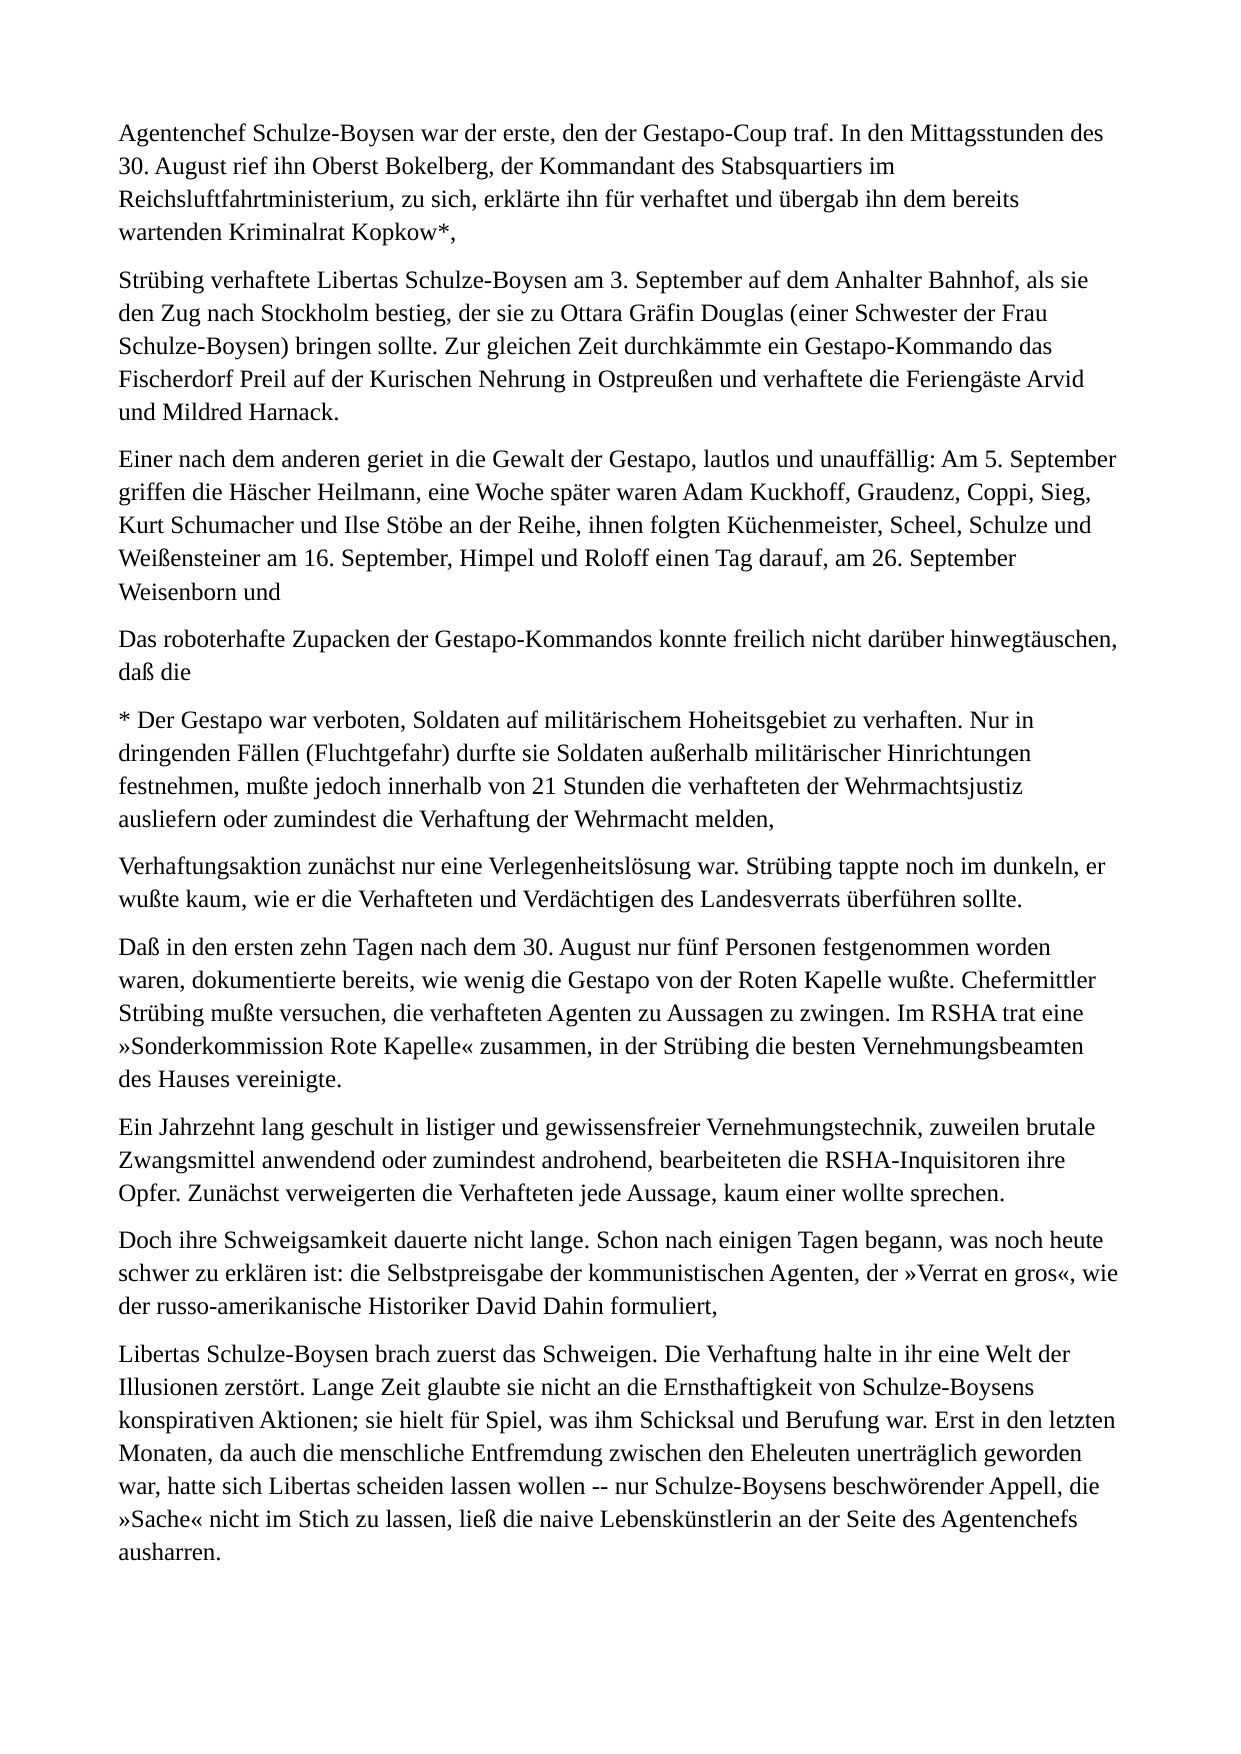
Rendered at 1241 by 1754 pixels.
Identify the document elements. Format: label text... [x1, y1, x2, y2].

text Doch ihre Schweigsamkeit dauerte nicht lange. Schon nach einigen Tagen begann, was noch heute schwer zu erklären ist: die Selbstpreisgabe der kommunistischen Agenten, der »Verrat en gros«, wie der russo-amerikanische Historiker David Dahin formuliert, [118, 1225, 1122, 1320]
text * Der Gestapo war verboten, Soldaten auf militärischem Hoheitsgebiet zu verhaften. Nur in dringenden Fällen (Fluchtgefahr) durfte sie Soldaten außerhalb militärischer Hinrichtungen festnehmen, mußte jedoch innerhalb von 21 Stunden die verhafteten der Wehrmachtsjustiz ausliefern oder zumindest die Verhaftung der Wehrmacht melden, [118, 705, 1122, 833]
text Libertas Schulze-Boysen brach zuerst das Schweigen. Die Verhaftung halte in ihr eine Welt der Illusionen zerstört. Lange Zeit glaubte sie nicht an die Ernsthaftigkeit von Schulze-Boysens konspirativen Aktionen; sie hielt für Spiel, was ihm Schicksal und Berufung war. Erst in den letzten Monaten, da auch die menschliche Entfremdung zwischen den Eheleuten unerträglich geworden war, hatte sich Libertas scheiden lassen wollen -- nur Schulze-Boysens beschwörender Appell, die »Sache« nicht im Stich zu lassen, ließ die naive Lebenskünstlerin an der Seite des Agentenchefs ausharren. [118, 1339, 1122, 1566]
text Verhaftungsaktion zunächst nur eine Verlegenheitslösung war. Strübing tappte noch im dunkeln, er wußte kaum, wie er die Verhafteten und Verdächtigen des Landesverrats überführen sollte. [118, 851, 1122, 913]
text Daß in den ersten zehn Tagen nach dem 30. August nur fünf Personen festgenommen worden waren, dokumentierte bereits, wie wenig die Gestapo von der Roten Kapelle wußte. Chefermittler Strübing mußte versuchen, die verhafteten Agenten zu Aussagen zu zwingen. Im RSHA trat eine »Sonderkommission Rote Kapelle« zusammen, in der Strübing die besten Vernehmungsbeamten des Hauses vereinigte. [118, 932, 1122, 1093]
text Agentenchef Schulze-Boysen war der erste, den der Gestapo-Coup traf. In den Mittagsstunden des 30. August rief ihn Oberst Bokelberg, der Kommandant des Stabsquartiers im Reichsluftfahrtministerium, zu sich, erklärte ihn für verhaftet und übergab ihn dem bereits wartenden Kriminalrat Kopkow*, [118, 118, 1122, 246]
text Einer nach dem anderen geriet in die Gewalt der Gestapo, lautlos und unauffällig: Am 5. September griffen die Häscher Heilmann, eine Woche später waren Adam Kuckhoff, Graudenz, Coppi, Sieg, Kurt Schumacher und Ilse Stöbe an der Reihe, ihnen folgten Küchenmeister, Scheel, Schulze und Weißensteiner am 16. September, Himpel und Roloff einen Tag darauf, am 26. September Weisenborn und [118, 444, 1122, 605]
text Das roboterhafte Zupacken der Gestapo-Kommandos konnte freilich nicht darüber hinwegtäuschen, daß die [118, 624, 1122, 686]
text Strübing verhaftete Libertas Schulze-Boysen am 3. September auf dem Anhalter Bahnhof, als sie den Zug nach Stockholm bestieg, der sie zu Ottara Gräfin Douglas (einer Schwester der Frau Schulze-Boysen) bringen sollte. Zur gleichen Zeit durchkämmte ein Gestapo-Kommando das Fischerdorf Preil auf der Kurischen Nehrung in Ostpreußen und verhaftete die Feriengäste Arvid und Mildred Harnack. [118, 265, 1122, 426]
text Ein Jahrzehnt lang geschult in listiger und gewissensfreier Vernehmungstechnik, zuweilen brutale Zwangsmittel anwendend oder zumindest androhend, bearbeiteten die RSHA-Inquisitoren ihre Opfer. Zunächst verweigerten die Verhafteten jede Aussage, kaum einer wollte sprechen. [118, 1112, 1122, 1207]
